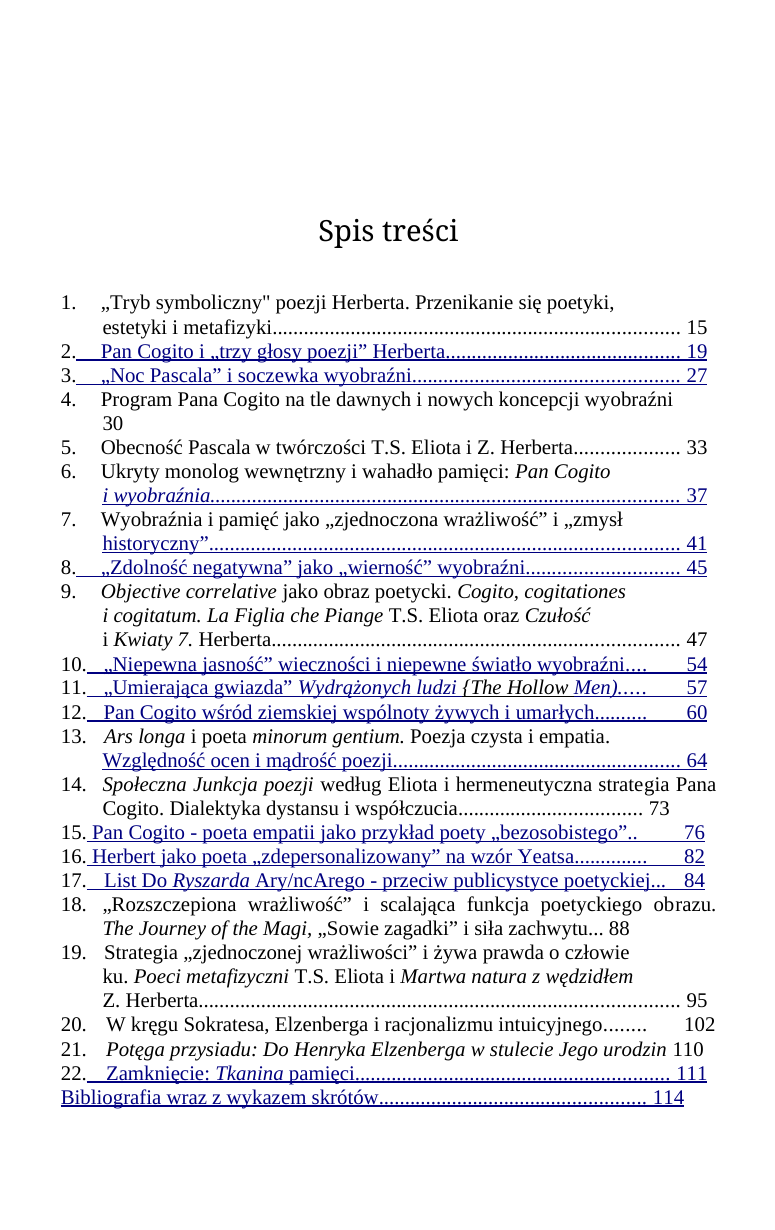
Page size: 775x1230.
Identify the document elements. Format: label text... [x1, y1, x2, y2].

text i Kwiaty 7. Herberta 47 [61, 627, 716, 651]
list Potęga przysiadu: Do Henryka Elzenberga w stulecie Jego urodzin 110 [61, 1036, 716, 1061]
subtitle Spis treści [61, 210, 716, 250]
list „Zdolność negatywna” jako „wierność” wyobraźni 45 [61, 555, 716, 579]
list Obecność Pascala w twórczości T.S. Eliota i Z. Herberta 33 [61, 435, 716, 459]
text estetyki i metafizyki 15 [61, 314, 716, 339]
list „Niepewna jasność” wieczności i niepewne światło wyobraźni 54 [61, 651, 716, 676]
list W kręgu Sokratesa, Elzenberga i racjonalizmu intuicyjnego 102 [61, 1012, 716, 1036]
list Herbert jako poeta „zdepersonalizowany” na wzór Yeatsa 82 [61, 844, 716, 868]
text ku. Poeci metafizyczni T.S. Eliota i Martwa natura z wędzidłem [61, 964, 716, 988]
list „Tryb symboliczny" poezji Herberta. Przenikanie się poetyki, [61, 291, 716, 314]
text Z. Herberta 95 [61, 988, 716, 1012]
list Pan Cogito wśród ziemskiej wspólnoty żywych i umarłych 60 [61, 699, 716, 724]
list List Do Ryszarda Ary/ncArego - przeciw publicystyce poetyckiej... 84 [61, 868, 716, 892]
text i cogitatum. La Figlia che Piange T.S. Eliota oraz Czułość [61, 603, 716, 627]
list „Umierająca gwiazda” Wydrążonych ludzi {The Hollow Men) 57 [61, 676, 716, 699]
list Pan Cogito - poeta empatii jako przykład poety „bezosobistego”.. 76 [61, 820, 716, 844]
list „Rozszczepiona wrażliwość” i scalająca funkcja poetyckiego ob­razu. The Journey of the Magi, „Sowie zagadki” i siła zachwytu... 88 [61, 892, 716, 940]
list Strategia „zjednoczonej wrażliwości” i żywa prawda o człowie­ [61, 940, 716, 964]
list Program Pana Cogito na tle dawnych i nowych koncepcji wy­obraźni 30 [61, 387, 716, 435]
list Społeczna Junkcja poezji według Eliota i hermeneutyczna strate­gia Pana Cogito. Dialektyka dystansu i współczucia 73 [61, 772, 716, 820]
list Pan Cogito i „trzy głosy poezji” Herberta 19 [61, 339, 716, 363]
list Ars longa i poeta minorum gentium. Poezja czysta i empatia. [61, 724, 716, 748]
text Względność ocen i mądrość poezji 64 [61, 748, 716, 772]
list Wyobraźnia i pamięć jako „zjednoczona wrażliwość” i „zmysł [61, 507, 716, 531]
text i wyobraźnia 37 [61, 483, 716, 507]
text Bibliografia wraz z wykazem skrótów 114 [61, 1084, 716, 1109]
text historyczny” 41 [61, 531, 716, 555]
list Objective correlative jako obraz poetycki. Cogito, cogitationes [61, 579, 716, 603]
list Ukryty monolog wewnętrzny i wahadło pamięci: Pan Cogito [61, 459, 716, 483]
list „Noc Pascala” i soczewka wyobraźni 27 [61, 363, 716, 387]
list Zamknięcie: Tkanina pamięci 111 [61, 1061, 716, 1084]
